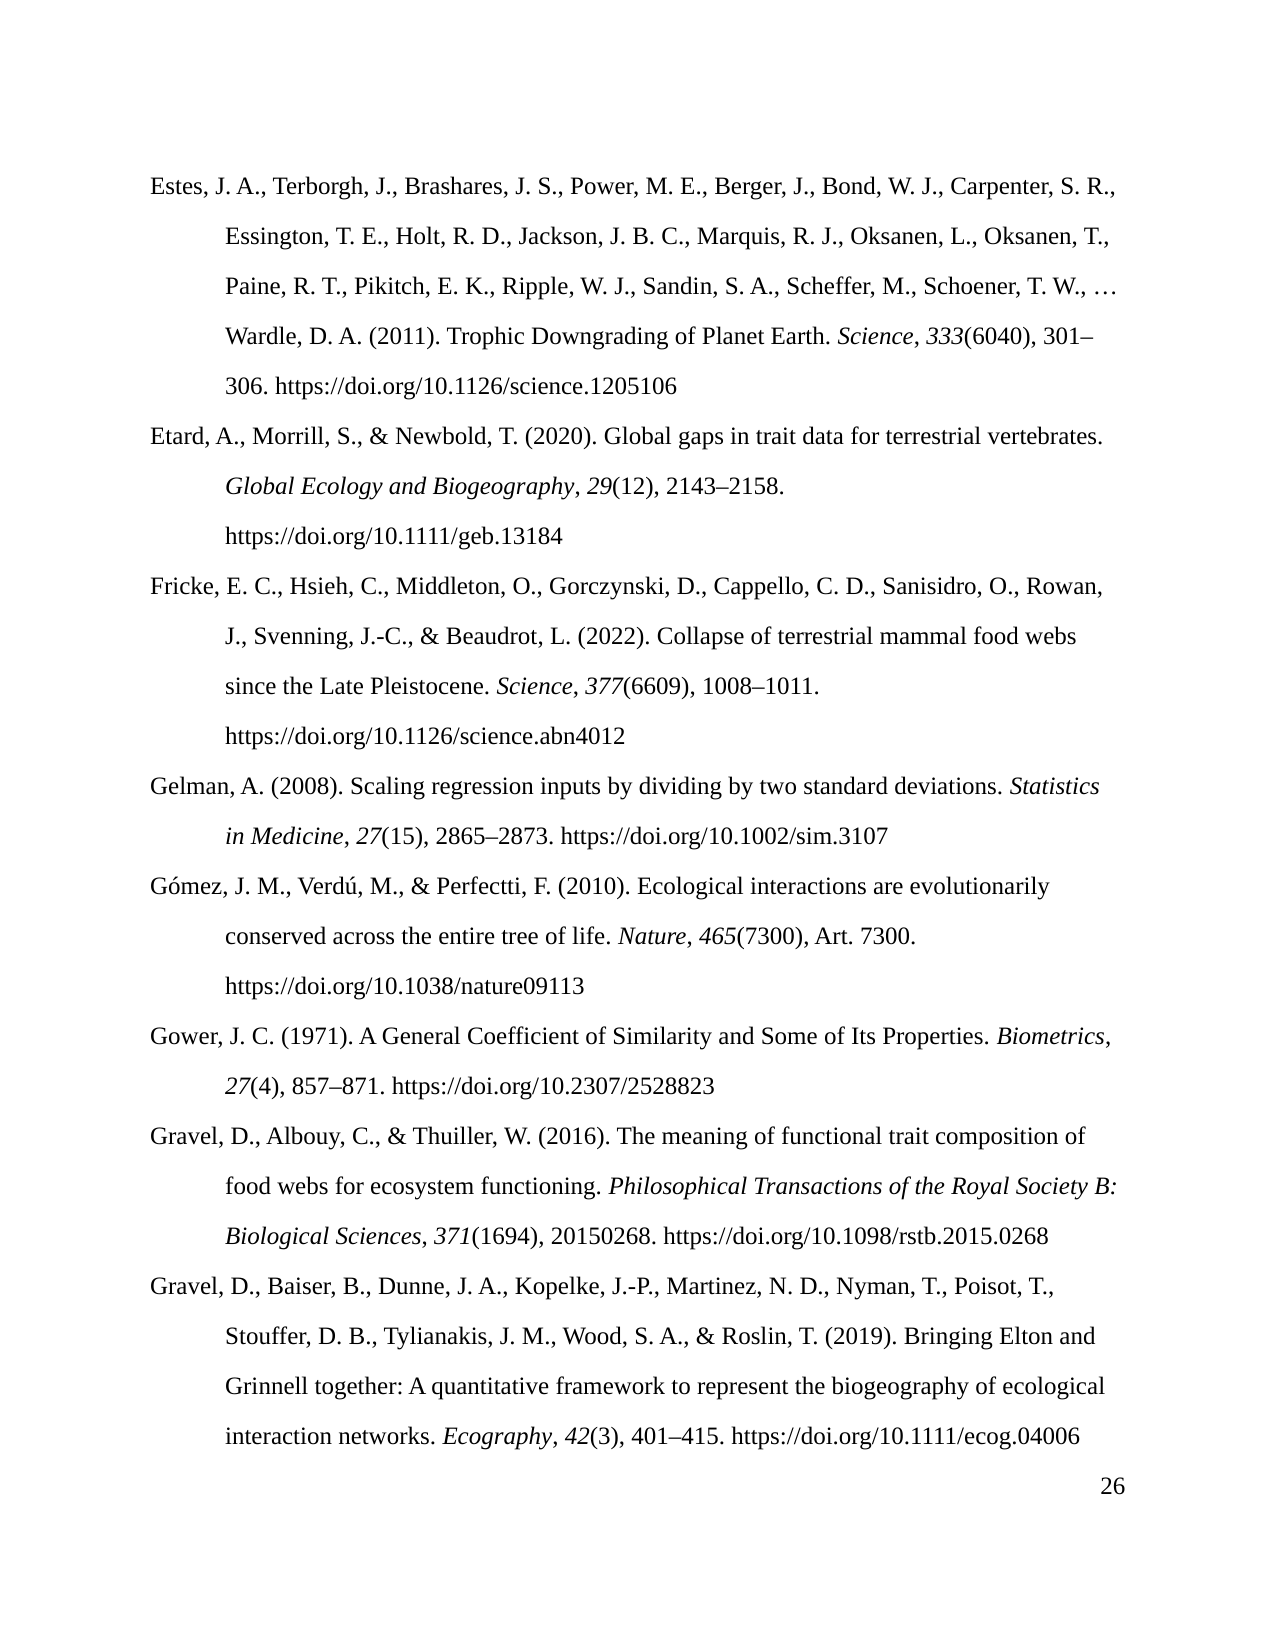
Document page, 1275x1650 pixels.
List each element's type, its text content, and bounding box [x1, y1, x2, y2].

text Gravel, D., Albouy, C., & Thuiller, W. (2016). The meaning of functional trait composition of food webs for ecosystem functioning. Philosophical Transactions of the Royal Society B: Biological Sciences, 371(1694), 20150268. https://doi.org/10.1098/rstb.2015.0268 [150, 1100, 1125, 1250]
text Gómez, J. M., Verdú, M., & Perfectti, F. (2010). Ecological interactions are evolutionarily conserved across the entire tree of life. Nature, 465(7300), Art. 7300. https://doi.org/10.1038/nature09113 [150, 850, 1125, 1000]
text Fricke, E. C., Hsieh, C., Middleton, O., Gorczynski, D., Cappello, C. D., Sanisidro, O., Rowan, J., Svenning, J.-C., & Beaudrot, L. (2022). Collapse of terrestrial mammal food webs since the Late Pleistocene. Science, 377(6609), 1008–1011. https://doi.org/10.1126/science.abn4012 [150, 550, 1125, 750]
text Gelman, A. (2008). Scaling regression inputs by dividing by two standard deviations. Statistics in Medicine, 27(15), 2865–2873. https://doi.org/10.1002/sim.3107 [150, 750, 1125, 850]
text Etard, A., Morrill, S., & Newbold, T. (2020). Global gaps in trait data for terrestrial vertebrates. Global Ecology and Biogeography, 29(12), 2143–2158. https://doi.org/10.1111/geb.13184 [150, 400, 1125, 550]
text Gower, J. C. (1971). A General Coefficient of Similarity and Some of Its Properties. Biometrics, 27(4), 857–871. https://doi.org/10.2307/2528823 [150, 1000, 1125, 1100]
text Estes, J. A., Terborgh, J., Brashares, J. S., Power, M. E., Berger, J., Bond, W. J., Carpenter, S. R., Essington, T. E., Holt, R. D., Jackson, J. B. C., Marquis, R. J., Oksanen, L., Oksanen, T., Paine, R. T., Pikitch, E. K., Ripple, W. J., Sandin, S. A., Scheffer, M., Schoener, T. W., … Wardle, D. A. (2011). Trophic Downgrading of Planet Earth. Science, 333(6040), 301–306. https://doi.org/10.1126/science.1205106 [150, 150, 1125, 400]
text Gravel, D., Baiser, B., Dunne, J. A., Kopelke, J.-P., Martinez, N. D., Nyman, T., Poisot, T., Stouffer, D. B., Tylianakis, J. M., Wood, S. A., & Roslin, T. (2019). Bringing Elton and Grinnell together: A quantitative framework to represent the biogeography of ecological interaction networks. Ecography, 42(3), 401–415. https://doi.org/10.1111/ecog.04006 [150, 1250, 1125, 1450]
